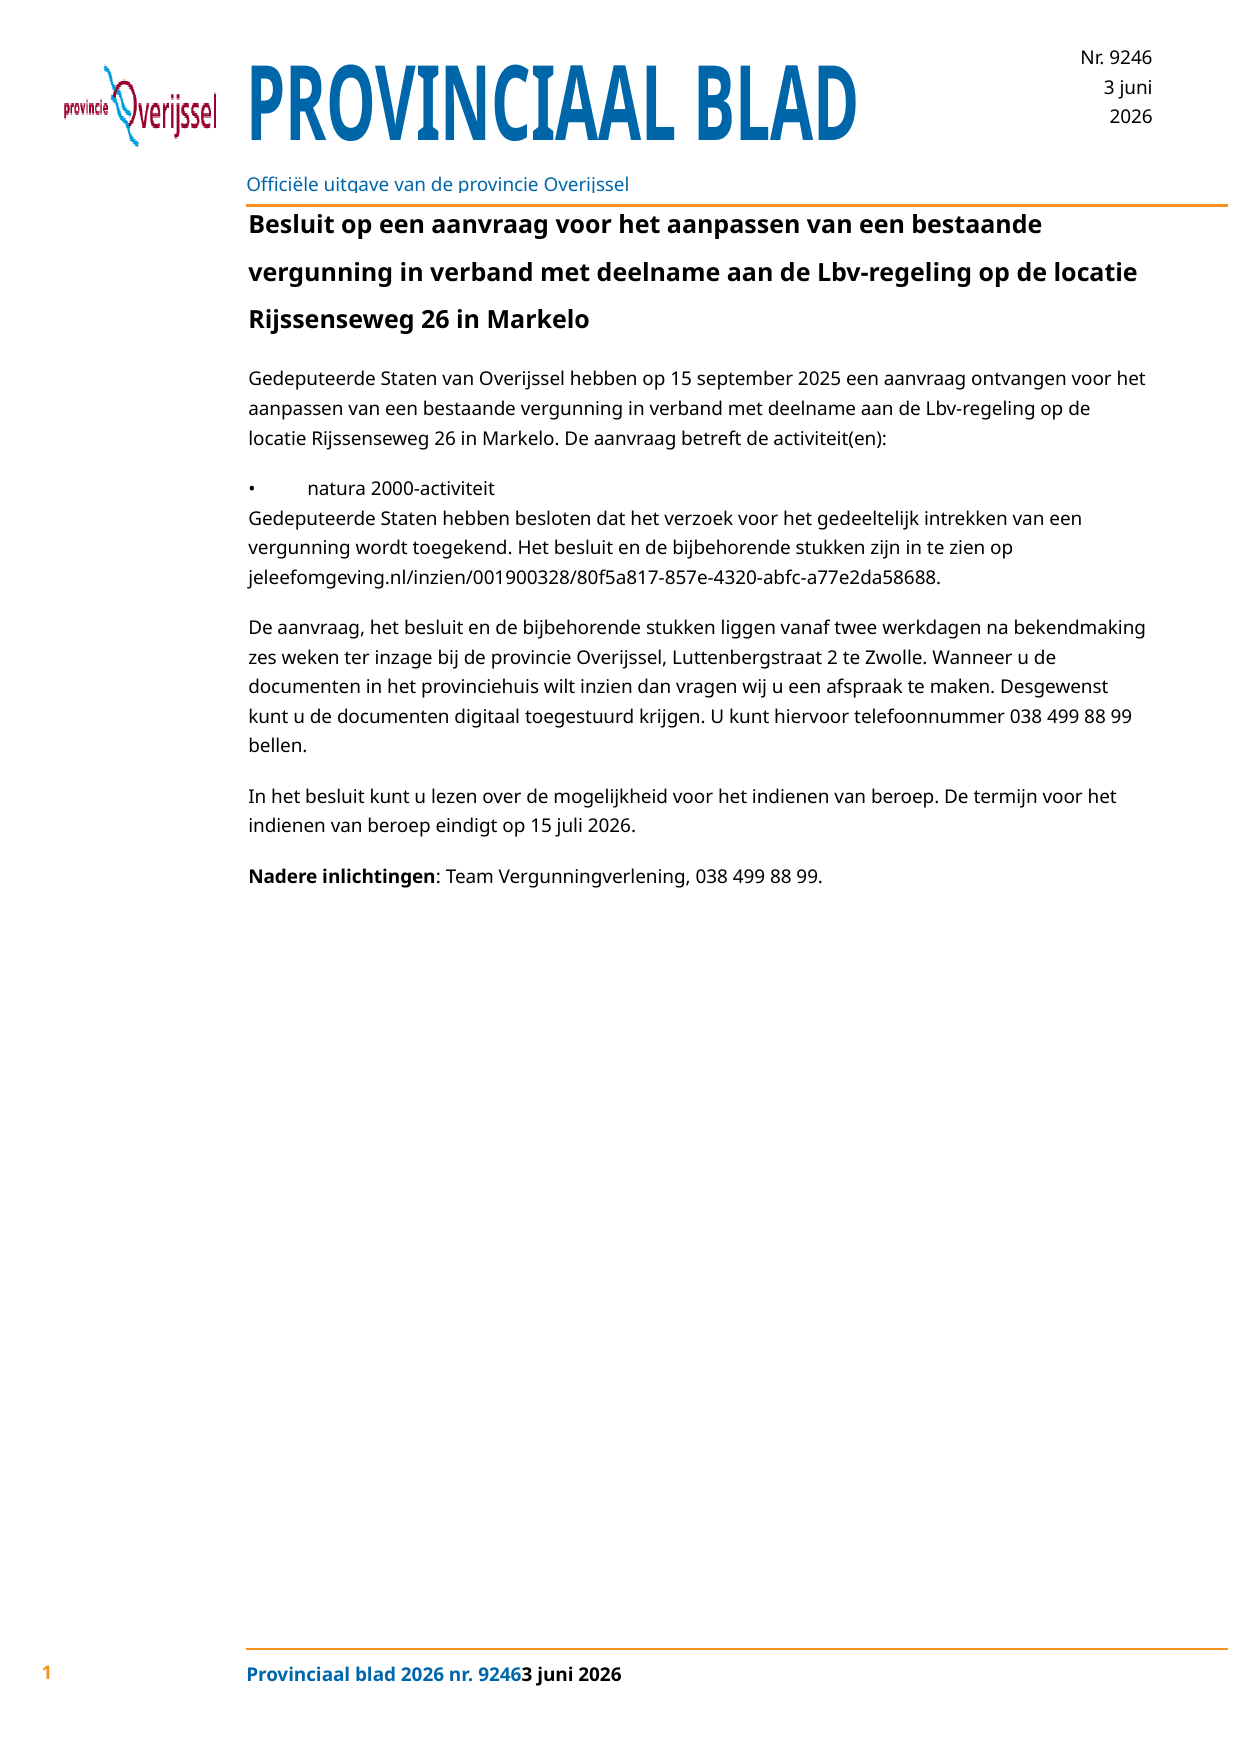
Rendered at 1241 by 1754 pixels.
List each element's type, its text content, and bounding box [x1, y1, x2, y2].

text Gedeputeerde Staten van Overijssel hebben op 15 september 2025 een aanvraag ontvangen voor het aanpassen van een bestaande vergunning in verband met deelname aan de Lbv-regeling op de locatie Rijssenseweg 26 in Markelo. De aanvraag betreft de activiteit(en): [248, 366, 1152, 450]
text Besluit op een aanvraag voor het aanpassen van een bestaande vergunning in verband met deelname aan de Lbv-regeling op de locatie Rijssenseweg 26 in Markelo [248, 207, 1152, 336]
text In het besluit kunt u lezen over de mogelijkheid voor het indienen van beroep. De termijn voor het indienen van beroep eindigt op 15 juli 2026. [248, 783, 1152, 838]
text Gedeputeerde Staten hebben besloten dat het verzoek voor het gedeeltelijk intrekken van een vergunning wordt toegekend. Het besluit en de bijbehorende stukken zijn in te zien op jeleefomgeving.nl/inzien/001900328/80f5a817-857e-4320-abfc-a77e2da58688. [248, 505, 1152, 589]
text De aanvraag, het besluit en de bijbehorende stukken liggen vanaf twee werkdagen na bekendmaking zes weken ter inzage bij de provincie Overijssel, Luttenbergstraat 2 te Zwolle. Wanneer u de documenten in het provinciehuis wilt inzien dan vragen wij u een afspraak te maken. Desgewenst kunt u de documenten digitaal toegestuurd krijgen. U kunt hiervoor telefoonnummer 038 499 88 99 bellen. [248, 614, 1152, 758]
text Nadere inlichtingen: Team Vergunningverlening, 038 499 88 99. [248, 863, 1152, 889]
picture [41, 47, 231, 172]
list natura 2000-activiteit [248, 475, 1152, 501]
